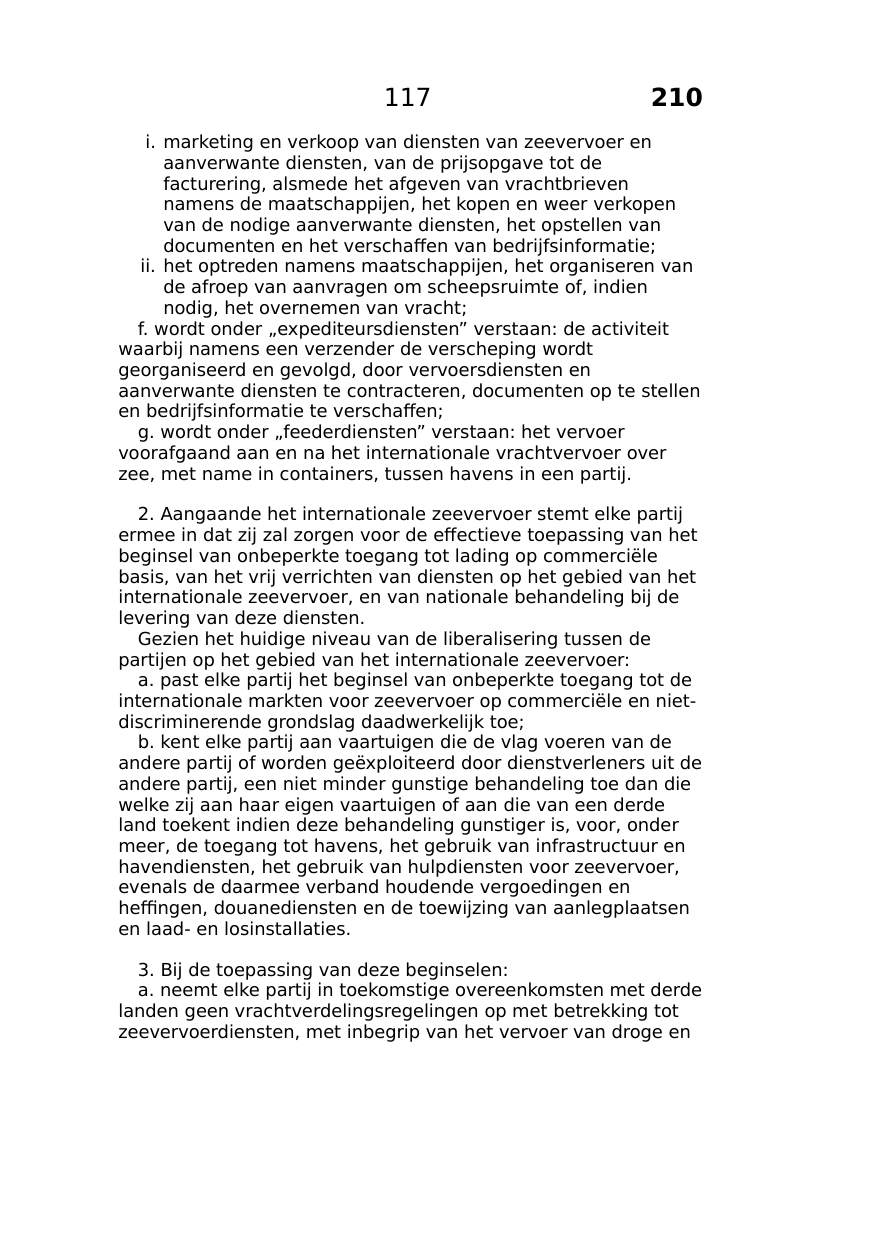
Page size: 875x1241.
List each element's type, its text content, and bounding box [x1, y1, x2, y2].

text b. kent elke partij aan vaartuigen die de vlag voeren van de andere partij of worden geëxploiteerd door dienstverleners uit de andere partij, een niet minder gunstige behandeling toe dan die welke zij aan haar eigen vaartuigen of aan die van een derde land toekent indien deze behandeling gunstiger is, voor, onder meer, de toegang tot havens, het gebruik van infrastructuur en havendiensten, het gebruik van hulpdiensten voor zeevervoer, evenals de daarmee verband houdende vergoedingen en heffingen, douanediensten en de toewijzing van aanlegplaatsen en laad- en losinstallaties. [118, 732, 703, 939]
text ii. het optreden namens maatschappijen, het organiseren van de afroep van aanvragen om scheepsruimte of, indien nodig, het overnemen van vracht; [118, 256, 703, 318]
text f. wordt onder „expediteursdiensten” verstaan: de activiteit waarbij namens een verzender de verscheping wordt georganiseerd en gevolgd, door vervoersdiensten en aanverwante diensten te contracteren, documenten op te stellen en bedrijfsinformatie te verschaffen; [118, 318, 703, 422]
text a. past elke partij het beginsel van onbeperkte toegang tot de internationale markten voor zeevervoer op commerciële en niet-discriminerende grondslag daadwerkelijk toe; [118, 670, 703, 732]
text 3. Bij de toepassing van deze beginselen: [118, 959, 703, 980]
text i. marketing en verkoop van diensten van zeevervoer en aanverwante diensten, van de prijsopgave tot de facturering, alsmede het afgeven van vrachtbrieven namens de maatschappijen, het kopen en weer verkopen van de nodige aanverwante diensten, het opstellen van documenten en het verschaffen van bedrijfsinformatie; [118, 132, 703, 256]
text a. neemt elke partij in toekomstige overeenkomsten met derde landen geen vrachtverdelingsregelingen op met betrekking tot zeevervoerdiensten, met inbegrip van het vervoer van droge en [118, 980, 703, 1042]
text g. wordt onder „feederdiensten” verstaan: het vervoer voorafgaand aan en na het internationale vrachtvervoer over zee, met name in containers, tussen havens in een partij. [118, 422, 703, 484]
text Gezien het huidige niveau van de liberalisering tussen de partijen op het gebied van het internationale zeevervoer: [118, 629, 703, 670]
text 2. Aangaande het internationale zeevervoer stemt elke partij ermee in dat zij zal zorgen voor de effectieve toepassing van het beginsel van onbeperkte toegang tot lading op commerciële basis, van het vrij verrichten van diensten op het gebied van het internationale zeevervoer, en van nationale behandeling bij de levering van deze diensten. [118, 504, 703, 629]
